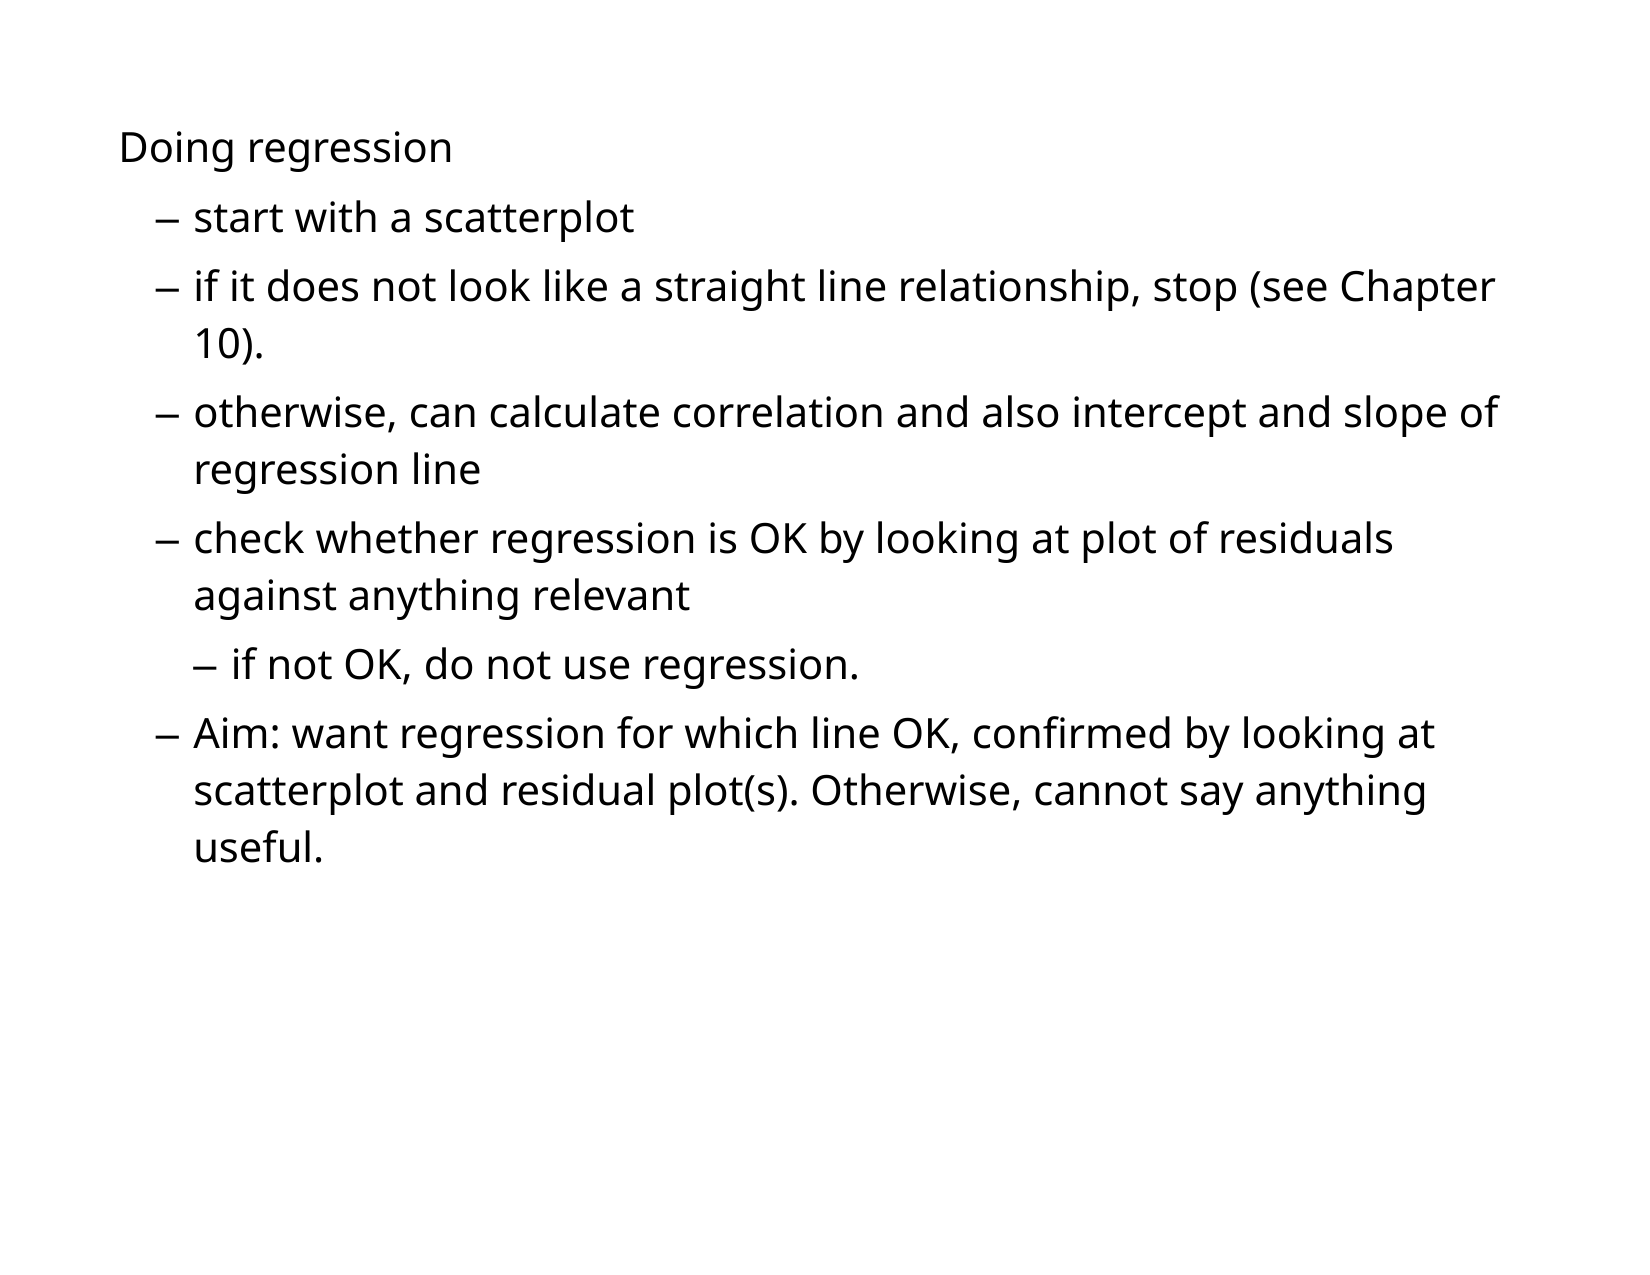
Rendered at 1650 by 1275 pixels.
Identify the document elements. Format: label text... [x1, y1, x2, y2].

list otherwise, can calculate correlation and also intercept and slope of regression line [156, 383, 1532, 496]
text Doing regression [118, 118, 1532, 175]
list if not OK, do not use regression. [193, 635, 1532, 692]
list check whether regression is OK by looking at plot of residuals against anything relevant [156, 509, 1532, 622]
list if it does not look like a straight line relationship, stop (see Chapter 10). [156, 257, 1532, 370]
list start with a scatterplot [156, 187, 1532, 244]
list Aim: want regression for which line OK, confirmed by looking at scatterplot and residual plot(s). Otherwise, cannot say anything useful. [156, 704, 1532, 874]
